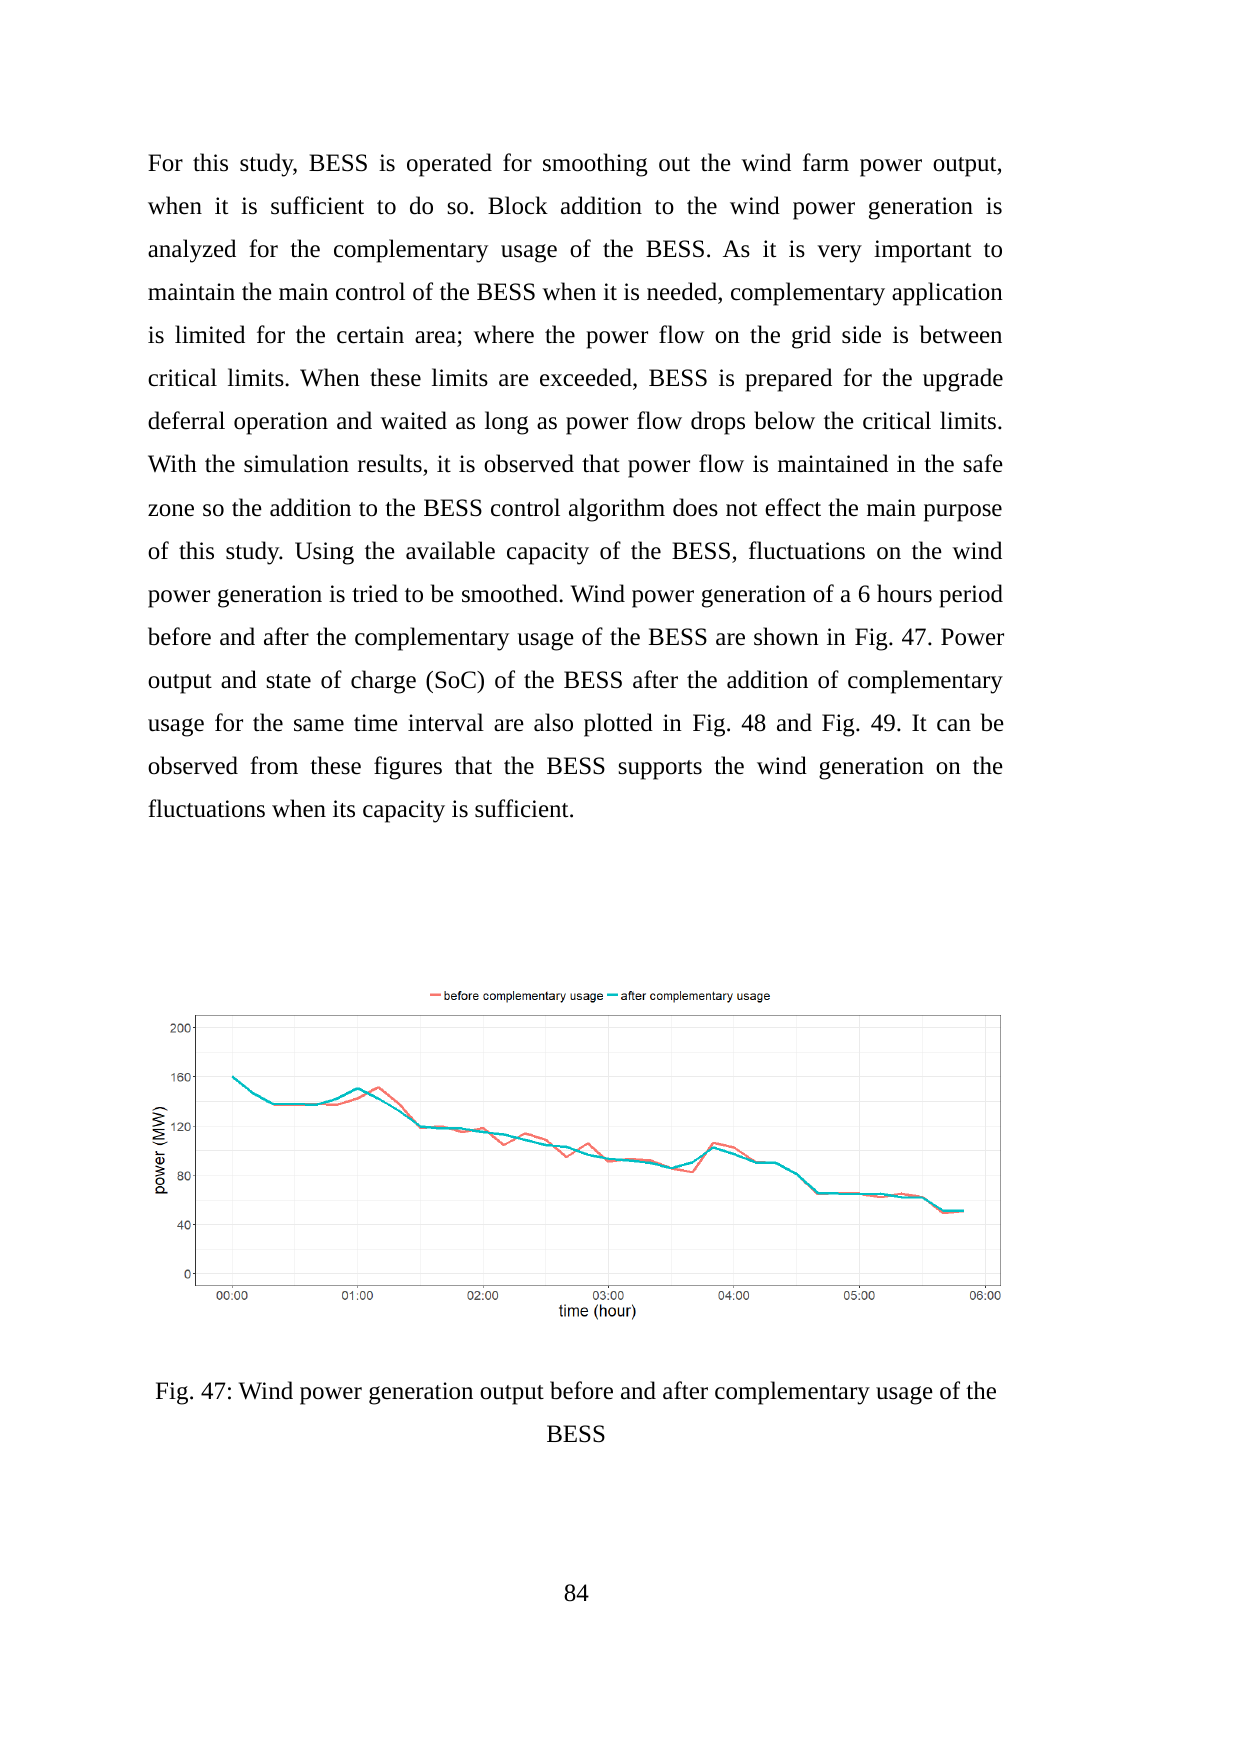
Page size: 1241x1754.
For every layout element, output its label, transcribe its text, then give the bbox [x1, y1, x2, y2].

picture [147, 979, 1005, 1322]
text Fig. 47: Wind power generation output before and after complementary usage of the BESS [148, 1376, 1004, 1448]
text For this study, BESS is operated for smoothing out the wind farm power output, when it is sufficient to do so. Block addition to the wind power generation is analyzed for the complementary usage of the BESS. As it is very important to maintain the main control of the BESS when it is needed, complementary application is limited for the certain area; where the power flow on the grid side is between critical limits. When these limits are exceeded, BESS is prepared for the upgrade deferral operation and waited as long as power flow drops below the critical limits. With the simulation results, it is observed that power flow is maintained in the safe zone so the addition to the BESS control algorithm does not effect the main purpose of this study. Using the available capacity of the BESS, fluctuations on the wind power generation is tried to be smoothed. Wind power generation of a 6 hours period before and after the complementary usage of the BESS are shown in Fig. 47. Power output and state of charge (SoC) of the BESS after the addition of complementary usage for the same time interval are also plotted in Fig. 48 and Fig. 49. It can be observed from these figures that the BESS supports the wind generation on the fluctuations when its capacity is sufficient. [148, 148, 1004, 823]
